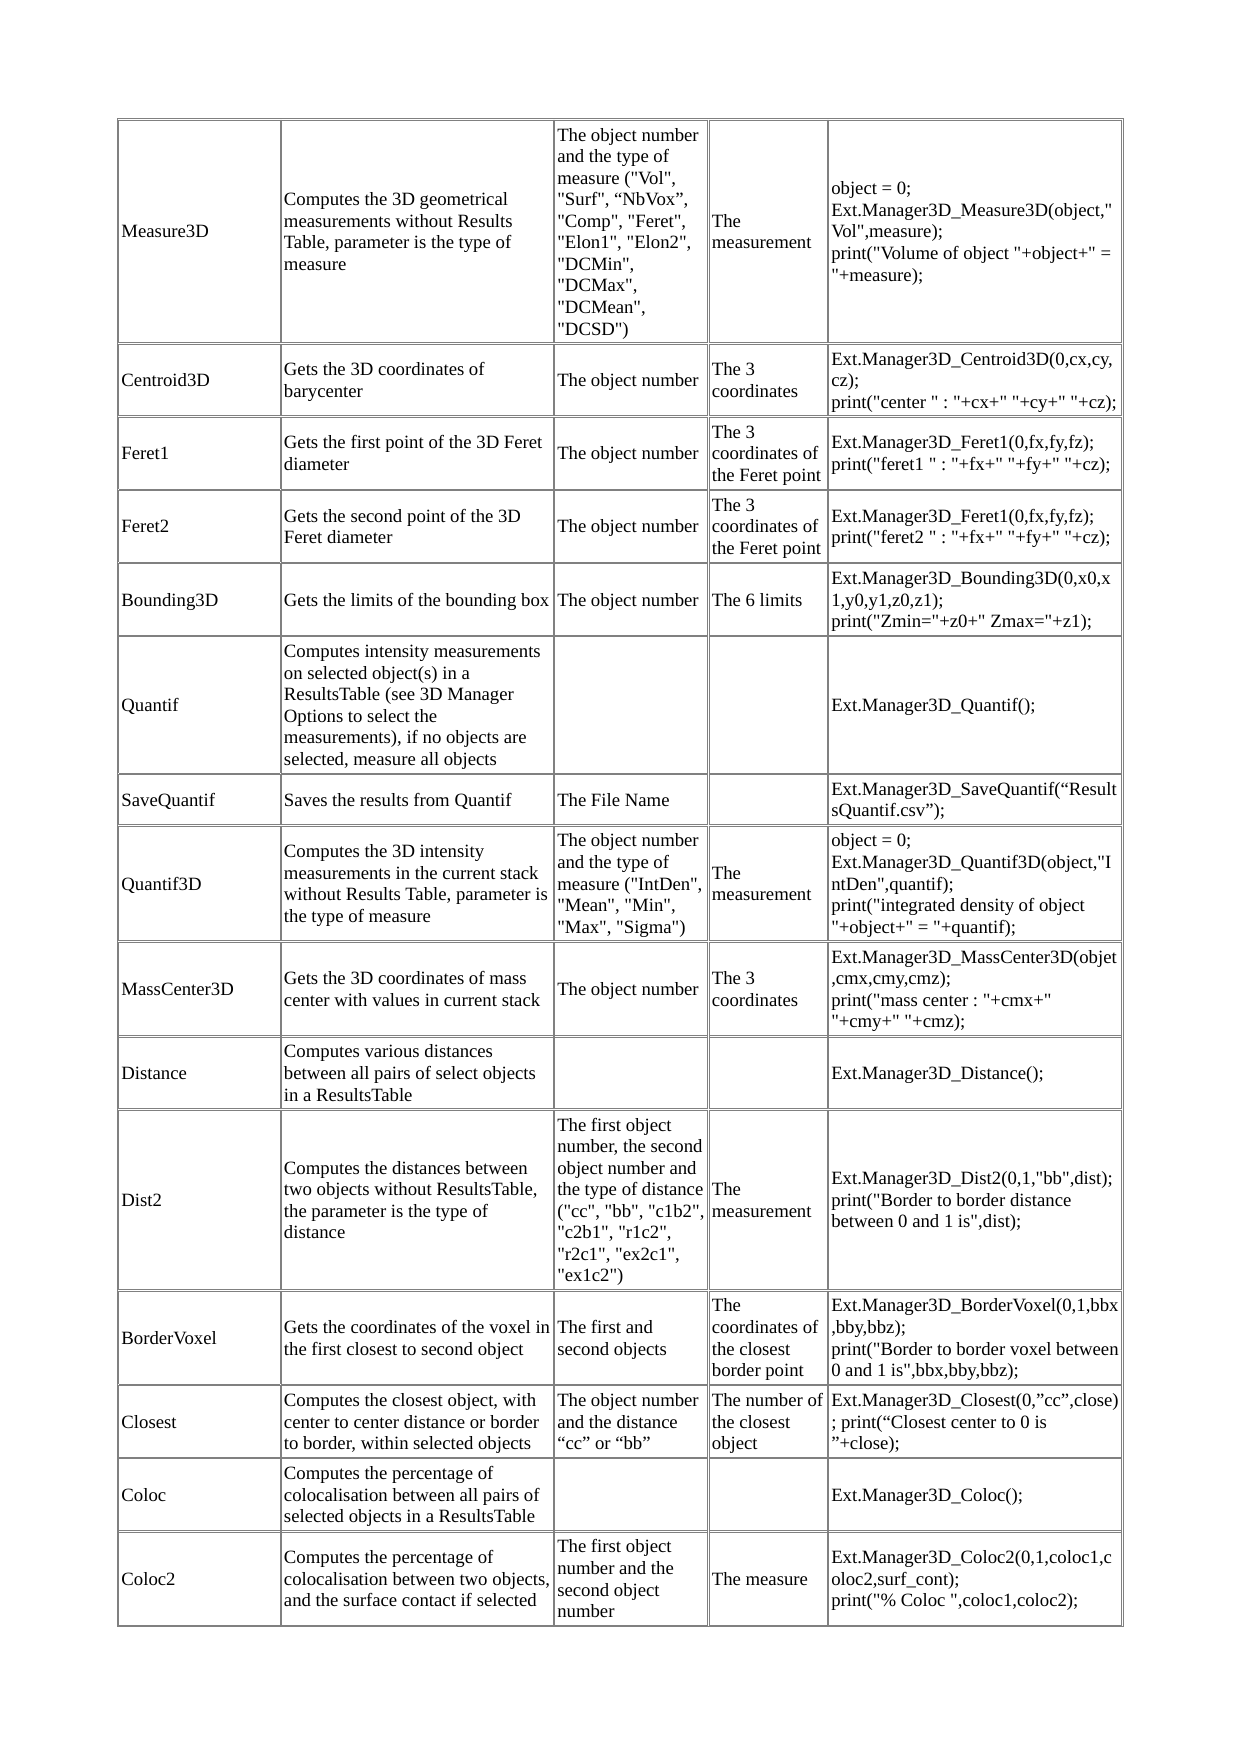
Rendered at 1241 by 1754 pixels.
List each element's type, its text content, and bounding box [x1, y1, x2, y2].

table_cell Gets the second point of the 3D Feret diameter [282, 491, 553, 562]
table_cell MassCenter3D [119, 943, 280, 1035]
table_cell Ext.Manager3D_Dist2(0,1,"bb",dist); print("Border to border distance between 0 and 1 is",dist); [829, 1111, 1121, 1289]
table_cell The measure [710, 1533, 827, 1625]
table_cell Ext.Manager3D_Centroid3D(0,cx,cy,cz); print("center " : "+cx+" "+cy+" "+cz); [829, 345, 1121, 415]
table_cell Dist2 [119, 1111, 280, 1289]
table_cell Gets the limits of the bounding box [282, 564, 553, 635]
table_cell Saves the results from Quantif [282, 775, 553, 824]
table_cell Quantif [119, 637, 280, 772]
table_cell Computes the 3D intensity measurements in the current stack without Results Table, parameter is the type of measure [282, 827, 553, 940]
table_cell Ext.Manager3D_Feret1(0,fx,fy,fz); print("feret1 " : "+fx+" "+fy+" "+cz); [829, 418, 1121, 488]
table_cell Distance [119, 1038, 280, 1108]
table_cell Quantif3D [119, 827, 280, 940]
table_cell [710, 775, 827, 824]
table_cell Computes the distances between two objects without ResultsTable, the parameter is the type of distance [282, 1111, 553, 1289]
table_cell The measurement [710, 827, 827, 940]
table_cell The object number and the type of measure ("IntDen", "Mean", "Min", "Max", "Sigma") [555, 827, 707, 940]
table_cell [555, 1459, 707, 1530]
table_cell Computes the 3D geometrical measurements without Results Table, parameter is the type of measure [282, 121, 553, 342]
table_cell Ext.Manager3D_Closest(0,”cc”,close); print(“Closest center to 0 is ”+close); [829, 1386, 1121, 1457]
table_cell [555, 1038, 707, 1108]
table_cell The first object number, the second object number and the type of distance ("cc", "bb", "c1b2", "c2b1", "r1c2", "r2c1", "ex2c1", "ex1c2") [555, 1111, 707, 1289]
table_cell Computes intensity measurements on selected object(s) in a ResultsTable (see 3D Manager Options to select the measurements), if no objects are selected, measure all objects [282, 637, 553, 772]
table_cell Computes the closest object, with center to center distance or border to border, within selected objects [282, 1386, 553, 1457]
table_cell The object number [555, 345, 707, 415]
table_cell Computes the percentage of colocalisation between all pairs of selected objects in a ResultsTable [282, 1459, 553, 1530]
table_cell object = 0; Ext.Manager3D_Quantif3D(object,"IntDen",quantif); print("integrated density of object "+object+" = "+quantif); [829, 827, 1121, 940]
table_cell Ext.Manager3D_Quantif(); [829, 637, 1121, 772]
table_cell Computes the percentage of colocalisation between two objects, and the surface contact if selected [282, 1533, 553, 1625]
table_cell The object number [555, 564, 707, 635]
table_cell The number of the closest object [710, 1386, 827, 1457]
table_cell The first object number and the second object number [555, 1533, 707, 1625]
table_cell Ext.Manager3D_Distance(); [829, 1038, 1121, 1108]
table_cell Coloc2 [119, 1533, 280, 1625]
table_cell object = 0; Ext.Manager3D_Measure3D(object,"Vol",measure); print("Volume of object "+object+" = "+measure); [829, 121, 1121, 342]
table_cell The 3 coordinates [710, 345, 827, 415]
table_cell The coordinates of the closest border point [710, 1292, 827, 1384]
table_cell The measurement [710, 1111, 827, 1289]
table_cell The 3 coordinates of the Feret point [710, 418, 827, 488]
table_cell The first and second objects [555, 1292, 707, 1384]
table_cell Computes various distances between all pairs of select objects in a ResultsTable [282, 1038, 553, 1108]
table_cell The 3 coordinates of the Feret point [710, 491, 827, 562]
table_cell Gets the 3D coordinates of barycenter [282, 345, 553, 415]
table_cell [710, 637, 827, 772]
table_cell Ext.Manager3D_Coloc(); [829, 1459, 1121, 1530]
table_cell The object number and the type of measure ("Vol", "Surf", “NbVox”, "Comp", "Feret", "Elon1", "Elon2", "DCMin", "DCMax", "DCMean", "DCSD") [555, 121, 707, 342]
table_cell Ext.Manager3D_Coloc2(0,1,coloc1,coloc2,surf_cont); print("% Coloc ",coloc1,coloc2); [829, 1533, 1121, 1625]
table_cell Coloc [119, 1459, 280, 1530]
table_cell Closest [119, 1386, 280, 1457]
table_cell [710, 1038, 827, 1108]
table_cell The object number [555, 418, 707, 488]
table_cell SaveQuantif [119, 775, 280, 824]
table_cell The object number and the distance “cc” or “bb” [555, 1386, 707, 1457]
table_cell The File Name [555, 775, 707, 824]
table_cell The 3 coordinates [710, 943, 827, 1035]
table_cell The object number [555, 491, 707, 562]
table_cell Centroid3D [119, 345, 280, 415]
table_cell Bounding3D [119, 564, 280, 635]
table_cell Ext.Manager3D_SaveQuantif(“ResultsQuantif.csv”); [829, 775, 1121, 824]
table_cell Feret1 [119, 418, 280, 488]
table_cell The object number [555, 943, 707, 1035]
table_cell Ext.Manager3D_Feret1(0,fx,fy,fz); print("feret2 " : "+fx+" "+fy+" "+cz); [829, 491, 1121, 562]
table_cell Measure3D [119, 121, 280, 342]
table_cell Ext.Manager3D_MassCenter3D(objet,cmx,cmy,cmz); print("mass center : "+cmx+" "+cmy+" "+cmz); [829, 943, 1121, 1035]
table_cell Gets the first point of the 3D Feret diameter [282, 418, 553, 488]
table_cell Gets the coordinates of the voxel in the first closest to second object [282, 1292, 553, 1384]
table_cell The 6 limits [710, 564, 827, 635]
table_cell The measurement [710, 121, 827, 342]
table_cell [710, 1459, 827, 1530]
table_cell [555, 637, 707, 772]
table_cell BorderVoxel [119, 1292, 280, 1384]
table_cell Feret2 [119, 491, 280, 562]
table_cell Gets the 3D coordinates of mass center with values in current stack [282, 943, 553, 1035]
table_cell Ext.Manager3D_BorderVoxel(0,1,bbx,bby,bbz); print("Border to border voxel between 0 and 1 is",bbx,bby,bbz); [829, 1292, 1121, 1384]
table_cell Ext.Manager3D_Bounding3D(0,x0,x1,y0,y1,z0,z1); print("Zmin="+z0+" Zmax="+z1); [829, 564, 1121, 635]
